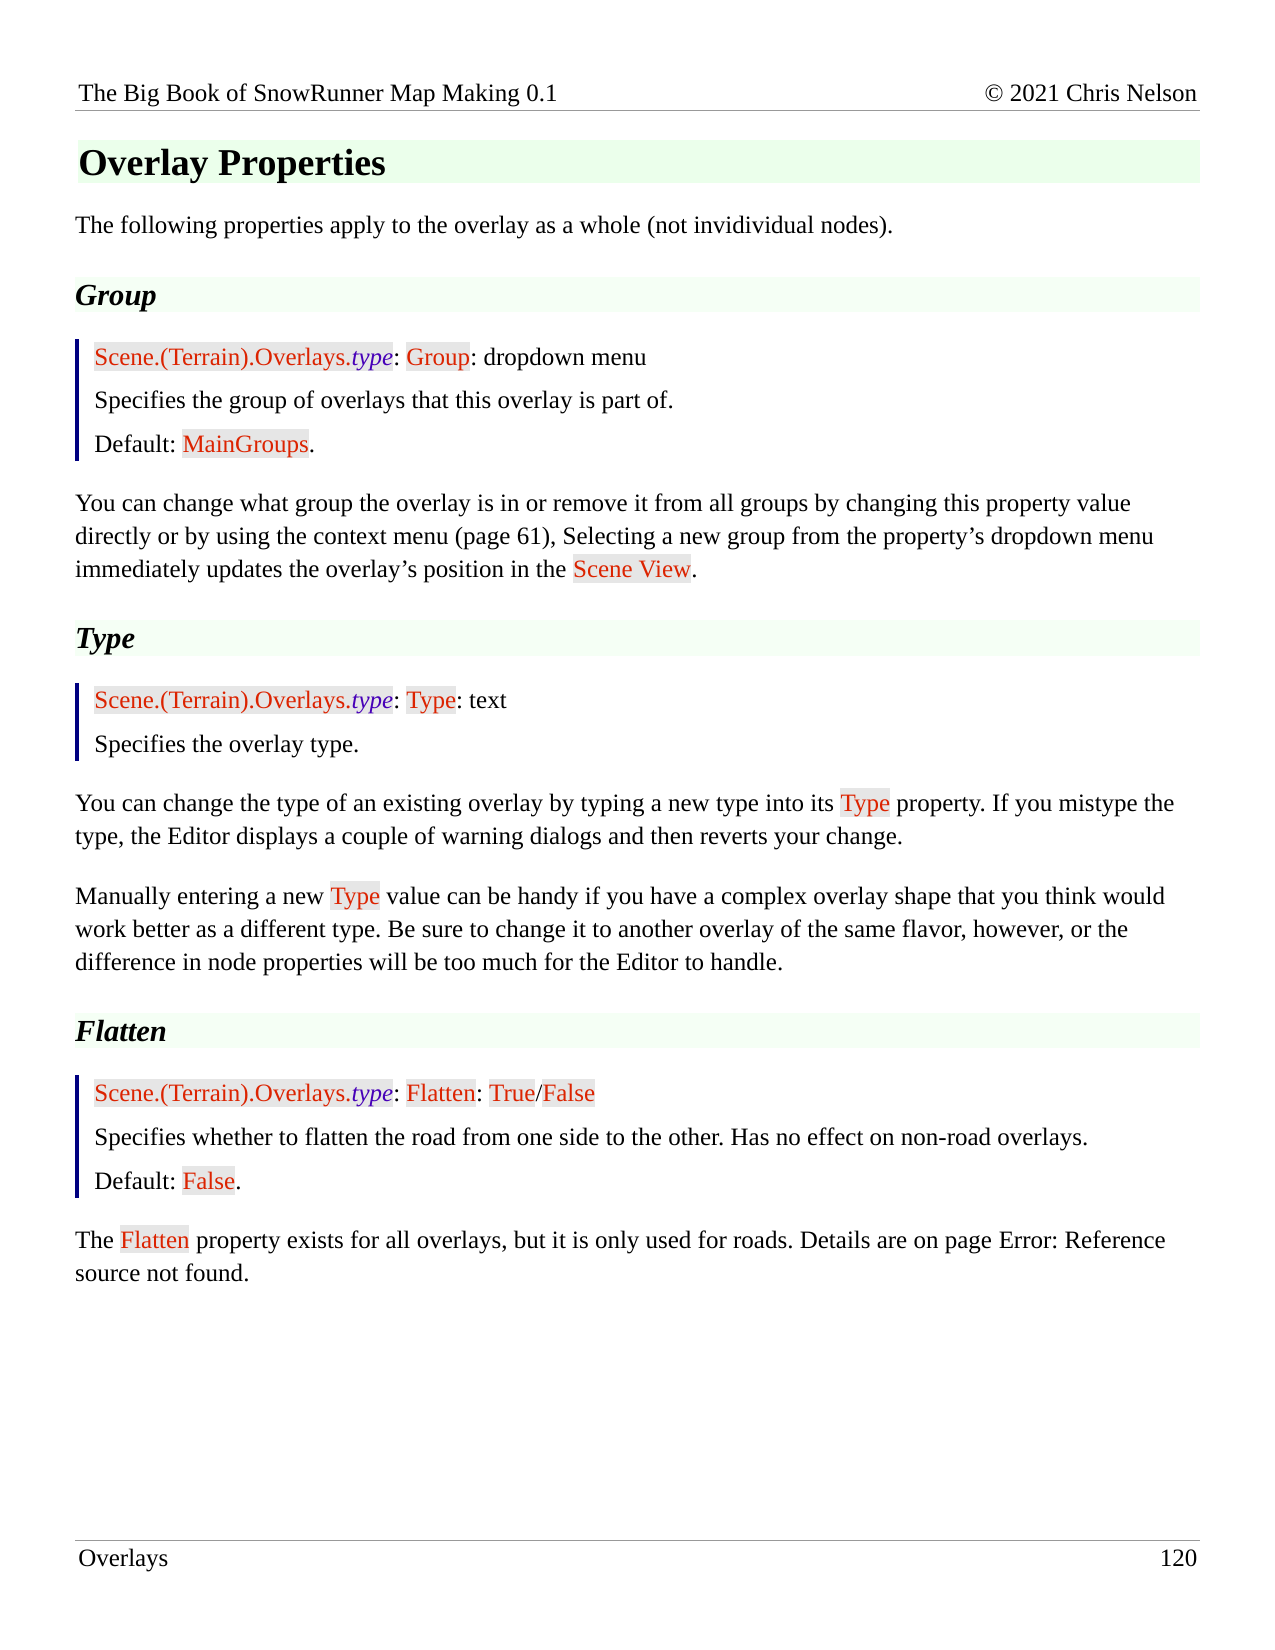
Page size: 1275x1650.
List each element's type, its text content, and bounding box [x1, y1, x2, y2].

text Default: False. [79, 1163, 1200, 1198]
text Scene.(Terrain).Overlays.type: Flatten: True/False [79, 1075, 1200, 1107]
text Scene.(Terrain).Overlays.type: Type: text [75, 682, 1200, 714]
text Specifies the overlay type. [79, 726, 1200, 761]
subtitle Type [75, 620, 1200, 656]
subtitle Group [75, 277, 1200, 312]
text Specifies whether to flatten the road from one side to the other. Has no effect on non-road overlays. [79, 1119, 1200, 1151]
text Manually entering a new Type value can be handy if you have a complex overlay shape that you think would work better as a different type. Be sure to change it to another overlay of the same flavor, however, or the difference in node properties will be too much for the Editor to handle. [75, 881, 1200, 976]
text Scene.(Terrain).Overlays.type: Group: dropdown menu [79, 339, 1200, 371]
text You can change the type of an existing overlay by typing a new type into its Type property. If you mistype the type, the Editor displays a couple of warning dialogs and then reverts your change. [75, 788, 1200, 850]
text Default: MainGroups. [79, 426, 1200, 461]
subtitle Overlay Properties [78, 140, 1200, 183]
text Specifies the group of overlays that this overlay is part of. [79, 383, 1200, 414]
text You can change what group the overlay is in or remove it from all groups by changing this property value directly or by using the context menu (page 61), Selecting a new group from the property’s dropdown menu immediately updates the overlay’s position in the Scene View. [75, 488, 1200, 583]
text The Flatten property exists for all overlays, but it is only used for roads. Details are on page Error: Reference source not found. [75, 1225, 1200, 1286]
text The following properties apply to the overlay as a whole (not invidividual nodes). [75, 211, 1200, 239]
subtitle Flatten [75, 1013, 1200, 1048]
